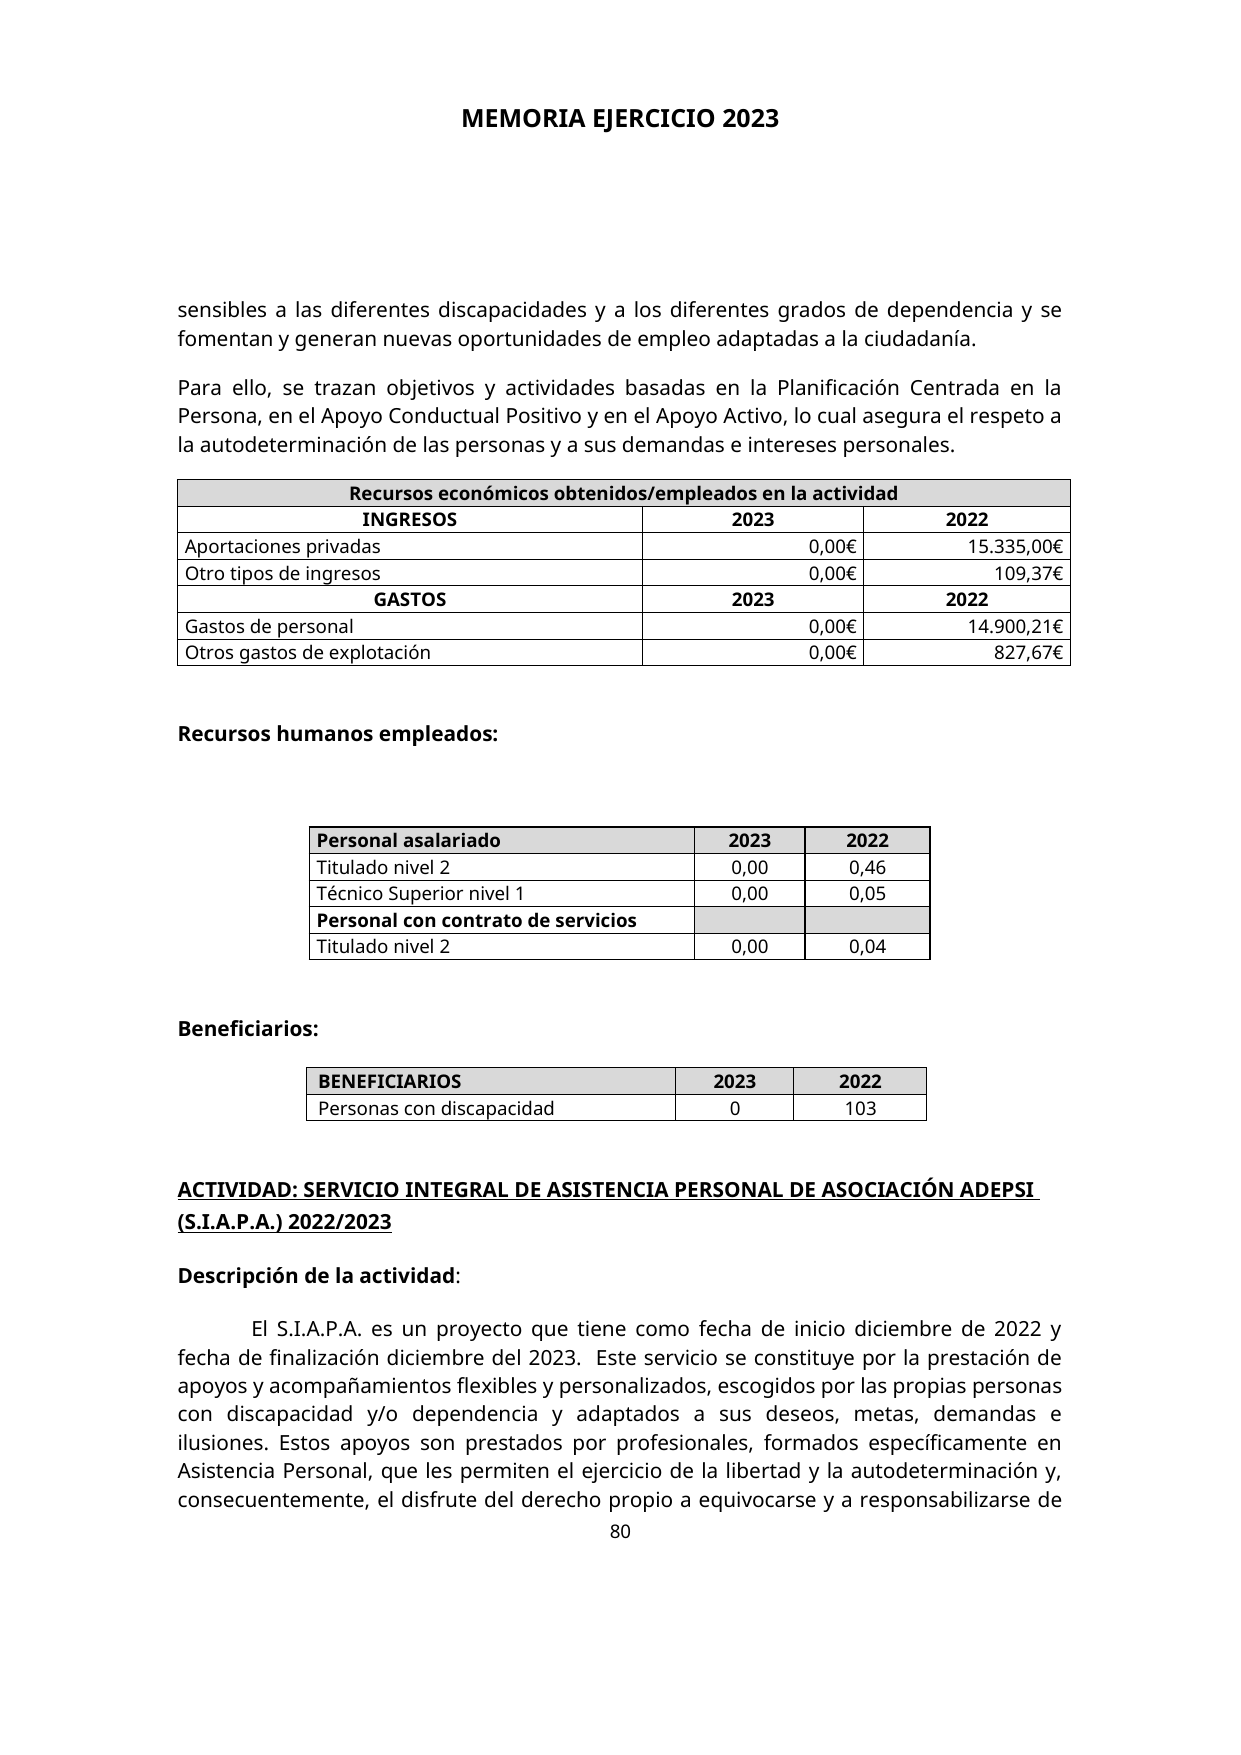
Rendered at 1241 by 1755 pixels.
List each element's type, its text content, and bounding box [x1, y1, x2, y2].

table_cell 0,00€ [643, 613, 863, 638]
text Beneficiarios: [177, 1014, 1063, 1042]
table_cell Gastos de personal [178, 613, 642, 638]
table_cell 2023 [643, 586, 863, 612]
table_cell 0,05 [806, 881, 929, 906]
table_cell 0,46 [806, 854, 929, 879]
table_cell 0 [676, 1095, 793, 1120]
table_cell 0,00€ [643, 560, 863, 585]
table_cell 0,00 [695, 881, 804, 906]
table_header Personal asalariado [310, 828, 694, 853]
table_cell Técnico Superior nivel 1 [310, 881, 694, 906]
table_cell 0,00€ [643, 533, 863, 559]
text sensibles a las diferentes discapacidades y a los diferentes grados de dependencia y se fomentan y generan nuevas oportunidades de empleo adaptadas a la ciudadanía. [177, 295, 1063, 352]
table_cell Otros gastos de explotación [178, 640, 642, 665]
text El S.I.A.P.A. es un proyecto que tiene como fecha de inicio diciembre de 2022 y fecha de finalización diciembre del 2023. Este servicio se constituye por la prestación de apoyos y acompañamientos flexibles y personalizados, escogidos por las propias personas con discapacidad y/o dependencia y adaptados a sus deseos, metas, demandas e ilusiones. Estos apoyos son prestados por profesionales, formados específicamente en Asistencia Personal, que les permiten el ejercicio de la libertad y la autodeterminación y, consecuentemente, el disfrute del derecho propio a equivocarse y a responsabilizarse de [177, 1314, 1063, 1513]
table_cell Titulado nivel 2 [310, 934, 694, 959]
table_cell 2022 [864, 507, 1070, 532]
table_cell INGRESOS [178, 507, 642, 532]
text Descripción de la actividad: [177, 1261, 1063, 1289]
text Recursos humanos empleados: [177, 719, 1063, 748]
table_cell 0,00 [695, 934, 804, 959]
text ACTIVIDAD: SERVICIO INTEGRAL DE ASISTENCIA PERSONAL DE ASOCIACIÓN ADEPSI (S.I.A.P.A.) 2022/2023 [177, 1175, 1063, 1236]
table_cell 2023 [643, 507, 863, 532]
table_cell 0,04 [806, 934, 929, 959]
table_cell 0,00€ [643, 640, 863, 665]
table_header 2022 [794, 1068, 926, 1094]
table_cell 15.335,00€ [864, 533, 1070, 559]
table_header 2022 [806, 828, 929, 853]
table_cell Personas con discapacidad [307, 1095, 675, 1120]
table_cell 2022 [864, 586, 1070, 612]
table_cell 14.900,21€ [864, 613, 1070, 638]
table_cell [695, 907, 804, 933]
table_cell [806, 907, 929, 933]
table_cell 109,37€ [864, 560, 1070, 585]
text Para ello, se trazan objetivos y actividades basadas en la Planificación Centrada en la Persona, en el Apoyo Conductual Positivo y en el Apoyo Activo, lo cual asegura el respeto a la autodeterminación de las personas y a sus demandas e intereses personales. [177, 373, 1063, 458]
table_header 2023 [676, 1068, 793, 1094]
table_header 2023 [695, 828, 804, 853]
table_cell 103 [794, 1095, 926, 1120]
table_cell 0,00 [695, 854, 804, 879]
table_cell Otro tipos de ingresos [178, 560, 642, 585]
table_cell 827,67€ [864, 640, 1070, 665]
table_cell Titulado nivel 2 [310, 854, 694, 879]
table_header BENEFICIARIOS [307, 1068, 675, 1094]
table_cell Personal con contrato de servicios [310, 907, 694, 933]
table_cell GASTOS [178, 586, 642, 612]
table_cell Aportaciones privadas [178, 533, 642, 559]
table_header Recursos económicos obtenidos/empleados en la actividad [178, 480, 1070, 506]
